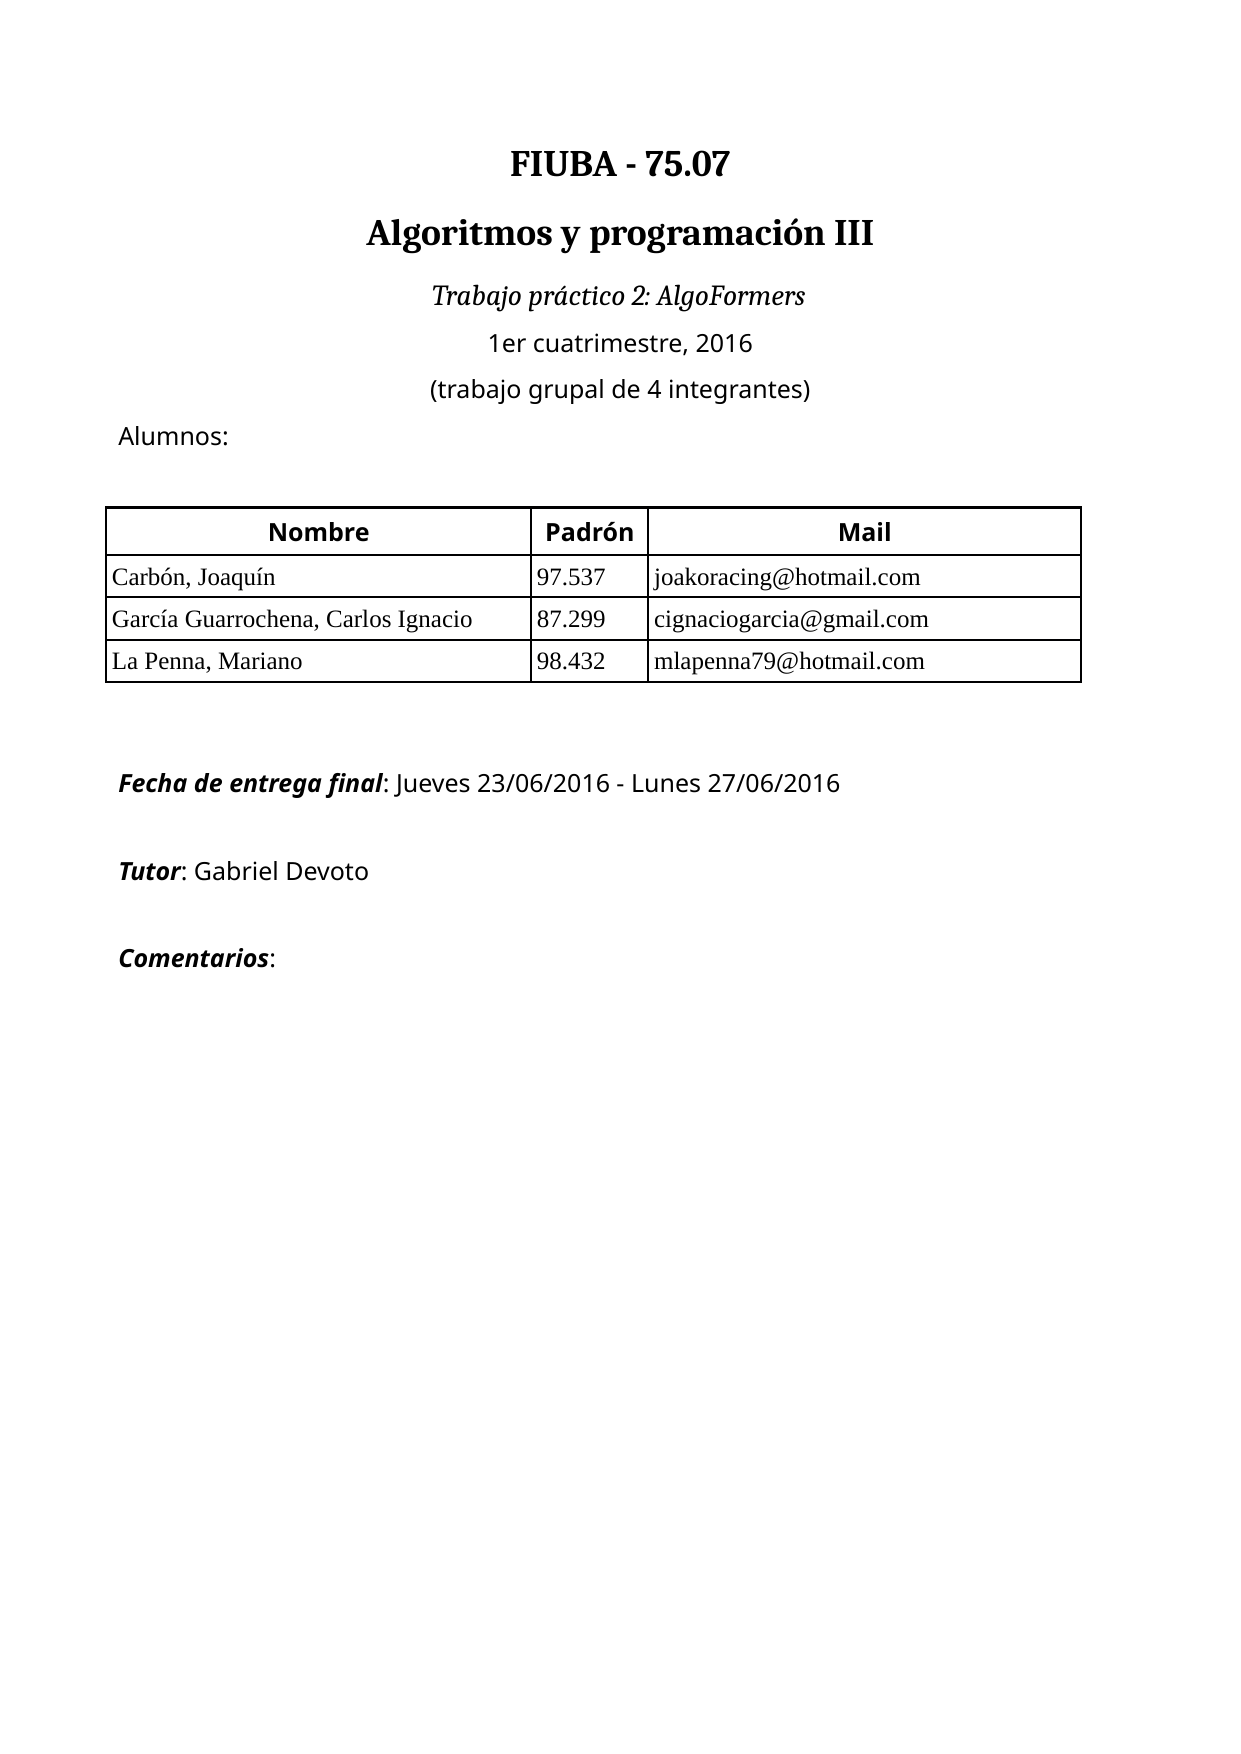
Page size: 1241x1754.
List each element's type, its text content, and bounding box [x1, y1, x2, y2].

text Algoritmos y programación III [118, 211, 1122, 254]
table_cell cignaciogarcia@gmail.com [649, 598, 1080, 638]
text 1er cuatrimestre, 2016 [118, 325, 1122, 359]
table_header Mail [649, 509, 1080, 554]
table_header Nombre [107, 509, 530, 554]
table_cell joakoracing@hotmail.com [649, 556, 1080, 596]
table_cell Carbón, Joaquín [107, 556, 530, 596]
text Tutor: Gabriel Devoto [118, 853, 1122, 887]
table_cell 98.432 [532, 641, 647, 681]
table_cell La Penna, Mariano [107, 641, 530, 681]
table_cell 87.299 [532, 598, 647, 638]
table_header Padrón [532, 509, 647, 554]
text (trabajo grupal de 4 integrantes) [118, 372, 1122, 406]
table_cell mlapenna79@hotmail.com [649, 641, 1080, 681]
text Alumnos: [118, 418, 1122, 453]
text FIUBA - 75.07 [118, 143, 1122, 186]
text Trabajo práctico 2: AlgoFormers [118, 279, 1122, 313]
table_cell 97.537 [532, 556, 647, 596]
text Comentarios: [118, 941, 1122, 975]
text Fecha de entrega final: Jueves 23/06/2016 - Lunes 27/06/2016 [118, 765, 1122, 799]
table_cell García Guarrochena, Carlos Ignacio [107, 598, 530, 638]
